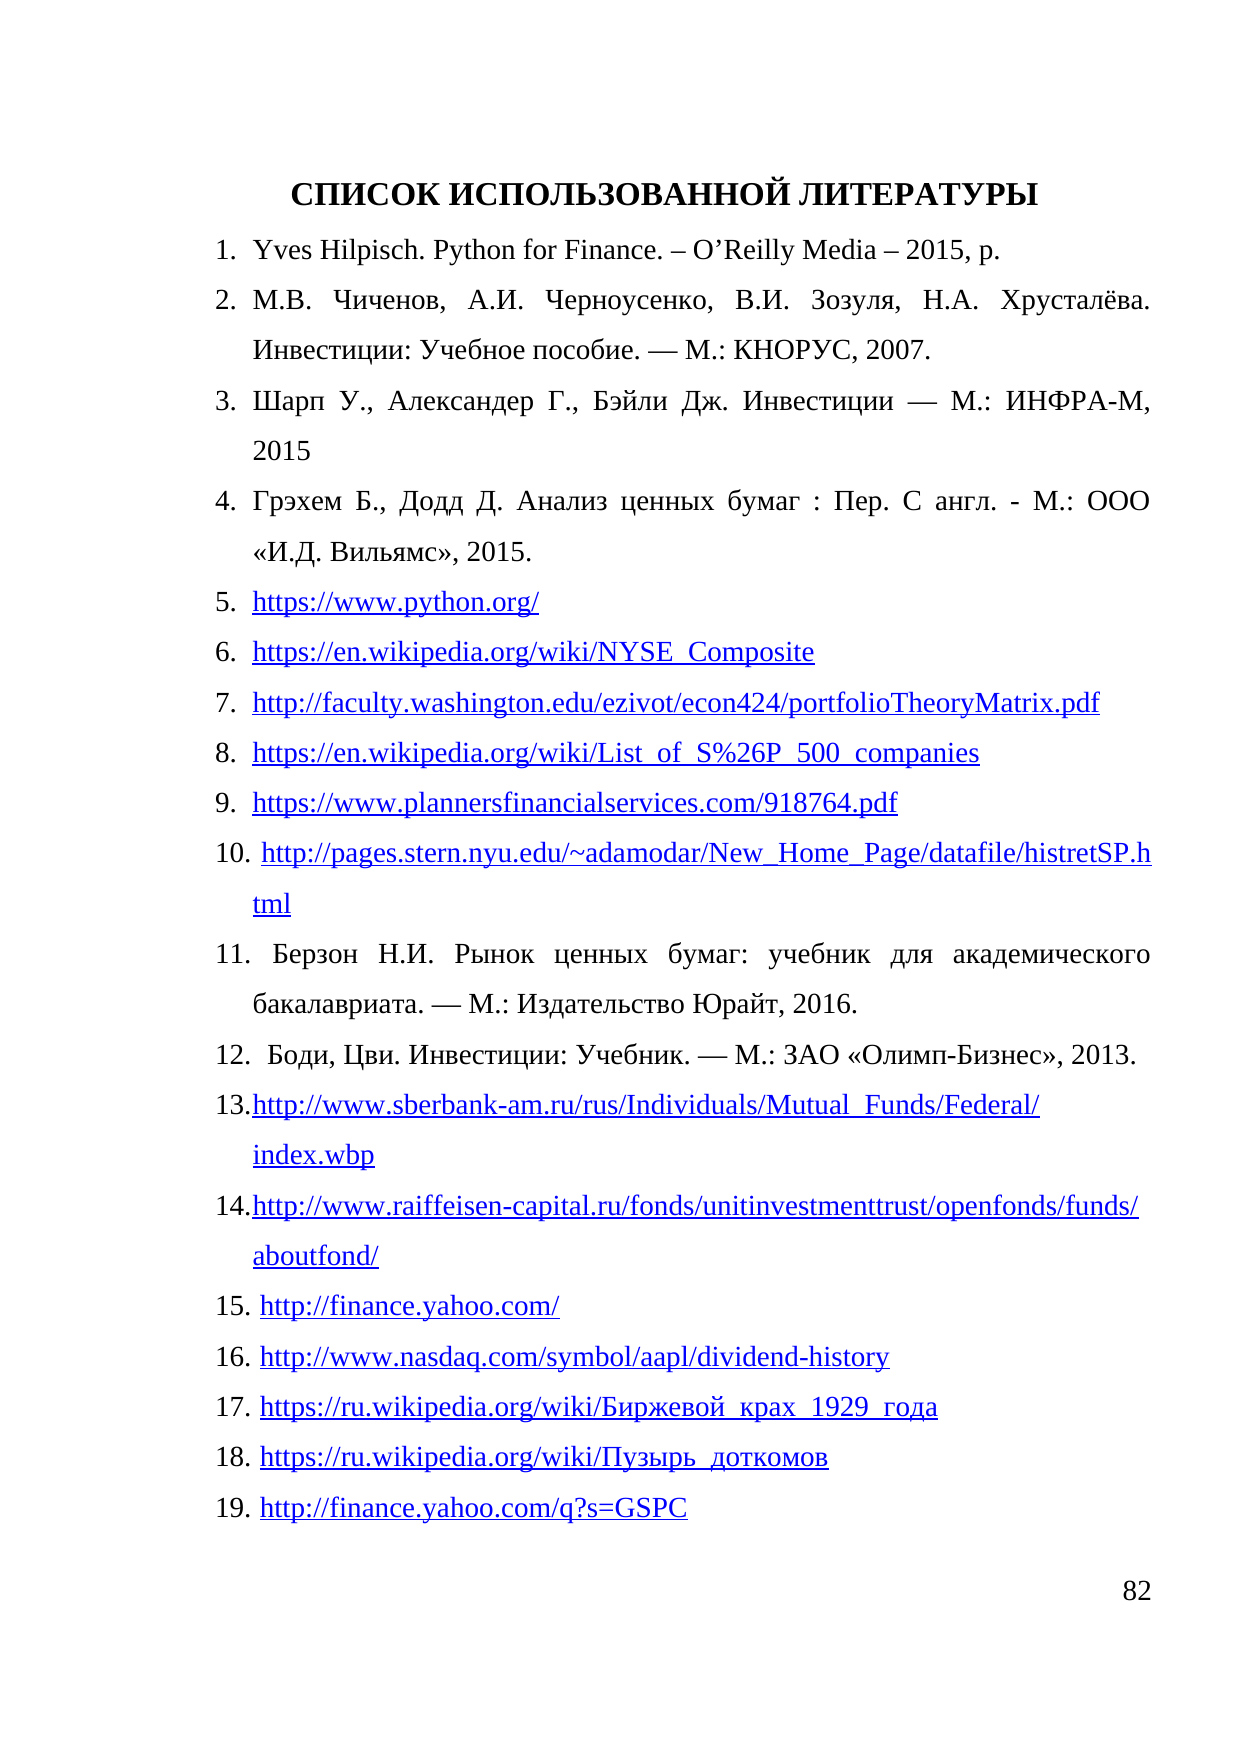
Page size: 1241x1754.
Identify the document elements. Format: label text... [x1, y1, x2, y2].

list https://www.python.org/ [215, 584, 1152, 618]
list https://ru.wikipedia.org/wiki/Биржевой_крах_1929_года [215, 1389, 1152, 1423]
list Боди, Цви. Инвестиции: Учебник. — М.: ЗАО «Олимп-Бизнес», 2013. [215, 1037, 1152, 1070]
subtitle СПИСОК ИСПОЛЬЗОВАННОЙ ЛИТЕРАТУРЫ [177, 174, 1152, 213]
list http://faculty.washington.edu/ezivot/econ424/portfolioTheoryMatrix.pdf [215, 685, 1152, 718]
list М.В. Чиченов, А.И. Черноусенко, В.И. Зозуля, Н.А. Хрусталёва. Инвестиции: Учебное пособие. — М.: КНОРУС, 2007. [215, 282, 1152, 366]
list https://en.wikipedia.org/wiki/NYSE_Composite [215, 634, 1152, 668]
list http://pages.stern.nyu.edu/~adamodar/New_Home_Page/datafile/histretSP.html [215, 836, 1152, 919]
list http://www.nasdaq.com/symbol/aapl/dividend-history [215, 1339, 1152, 1372]
list https://ru.wikipedia.org/wiki/Пузырь_доткомов [215, 1439, 1152, 1473]
list https://en.wikipedia.org/wiki/List_of_S%26P_500_companies [215, 735, 1152, 768]
list Грэхем Б., Додд Д. Анализ ценных бумаг : Пер. С англ. - М.: ООО «И.Д. Вильямс», 2015. [215, 483, 1152, 567]
list https://www.plannersfinancialservices.com/918764.pdf [215, 785, 1152, 819]
list Шарп У., Александер Г., Бэйли Дж. Инвестиции — М.: ИНФРА-М, 2015 [215, 383, 1152, 467]
list Берзон Н.И. Рынок ценных бумаг: учебник для академического бакалавриата. — М.: Издательство Юрайт, 2016. [215, 936, 1152, 1020]
list http://www.sberbank-am.ru/rus/Individuals/Mutual_Funds/Federal/index.wbp [215, 1087, 1152, 1171]
list http://finance.yahoo.com/ [215, 1288, 1152, 1322]
list Yves Hilpisch. Python for Finance. – O’Reilly Media – 2015, p. [215, 232, 1152, 265]
list http://www.raiffeisen-capital.ru/fonds/unitinvestmenttrust/openfonds/funds/aboutfond/ [215, 1188, 1152, 1272]
list http://finance.yahoo.com/q?s=GSPC [215, 1490, 1152, 1523]
